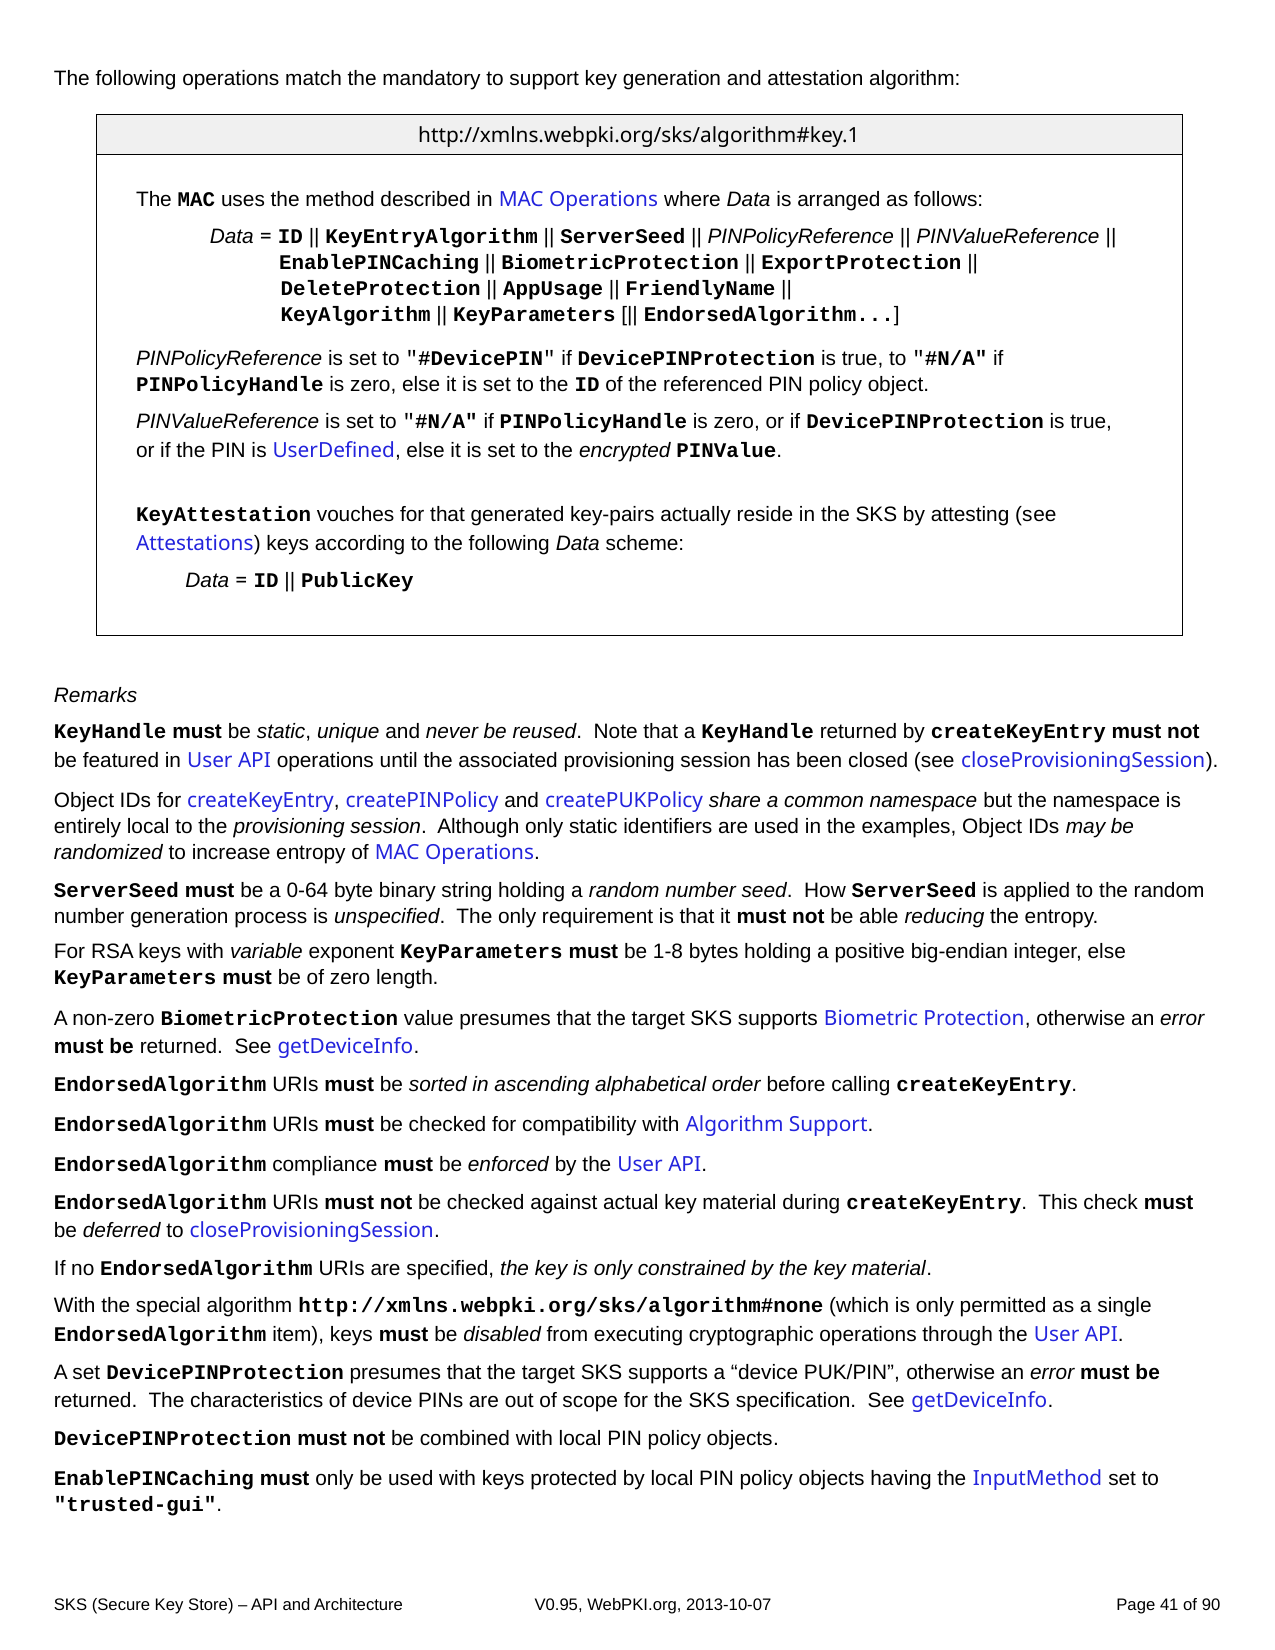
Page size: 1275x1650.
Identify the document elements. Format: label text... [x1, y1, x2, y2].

text For RSA keys with variable exponent KeyParameters must be 1-8 bytes holding a positive big-endian integer, else KeyParameters must be of zero length. [54, 939, 1221, 991]
text DevicePINProtection must not be combined with local PIN policy objects. [54, 1426, 1221, 1451]
table_cell The MAC uses the method described in MAC Operations where Data is arranged as follows: Data = ID || KeyEntryAlgorithm || ServerSeed || PINPolicyReference || PINValueReference || EnablePINCaching || BiometricProtection || ExportProtection || DeleteProtection || AppUsage || FriendlyName || KeyAlgorithm || KeyParameters [|| EndorsedAlgorithm...] PINPolicyReference is set to "#DevicePIN" if DevicePINProtection is true, to "#N/A" if PINPolicyHandle is zero, else it is set to the ID of the referenced PIN policy object. PINValueReference is set to "#N/A" if PINPolicyHandle is zero, or if DevicePINProtection is true, or if the PIN is UserDefined, else it is set to the encrypted PINValue. KeyAttestation vouches for that generated key-pairs actually reside in the SKS by attesting (see Attestations) keys according to the following Data scheme: Data = ID || PublicKey [97, 155, 1182, 635]
text With the special algorithm http://xmlns.webpki.org/sks/algorithm#none (which is only permitted as a single EndorsedAlgorithm item), keys must be disabled from executing cryptographic operations through the User API. [54, 1293, 1221, 1348]
text EndorsedAlgorithm URIs must not be checked against actual key material during createKeyEntry. This check must be deferred to closeProvisioningSession. [54, 1190, 1221, 1244]
text A set DevicePINProtection presumes that the target SKS supports a “device PUK/PIN”, otherwise an error must be returned. The characteristics of device PINs are out of scope for the SKS specification. See getDeviceInfo. [54, 1359, 1221, 1414]
text ServerSeed must be a 0-64 byte binary string holding a random number seed. How ServerSeed is applied to the random number generation process is unspecified. The only requirement is that it must not be able reducing the entropy. [54, 878, 1221, 927]
text If no EndorsedAlgorithm URIs are specified, the key is only constrained by the key material. [54, 1256, 1221, 1282]
text KeyHandle must be static, unique and never be reused. Note that a KeyHandle returned by createKeyEntry must not be featured in User API operations until the associated provisioning session has been closed (see closeProvisioningSession). [54, 719, 1221, 773]
text The following operations match the mandatory to support key generation and attestation algorithm: [54, 66, 1221, 90]
text EnablePINCaching must only be used with keys protected by local PIN policy objects having the InputMethod set to "trusted-gui". [54, 1463, 1221, 1517]
text EndorsedAlgorithm URIs must be sorted in ascending alphabetical order before calling createKeyEntry. [54, 1071, 1221, 1097]
text A non-zero BiometricProtection value presumes that the target SKS supports Biometric Protection, otherwise an error must be returned. See getDeviceInfo. [54, 1003, 1221, 1060]
text Remarks [54, 683, 1221, 707]
table_header http://xmlns.webpki.org/sks/algorithm#key.1 [97, 115, 1182, 154]
text EndorsedAlgorithm compliance must be enforced by the User API. [54, 1149, 1221, 1178]
text Object IDs for createKeyEntry, createPINPolicy and createPUKPolicy share a common namespace but the namespace is entirely local to the provisioning session. Although only static identifiers are used in the examples, Object IDs may be randomized to increase entropy of MAC Operations. [54, 785, 1221, 866]
text EndorsedAlgorithm URIs must be checked for compatibility with Algorithm Support. [54, 1109, 1221, 1138]
